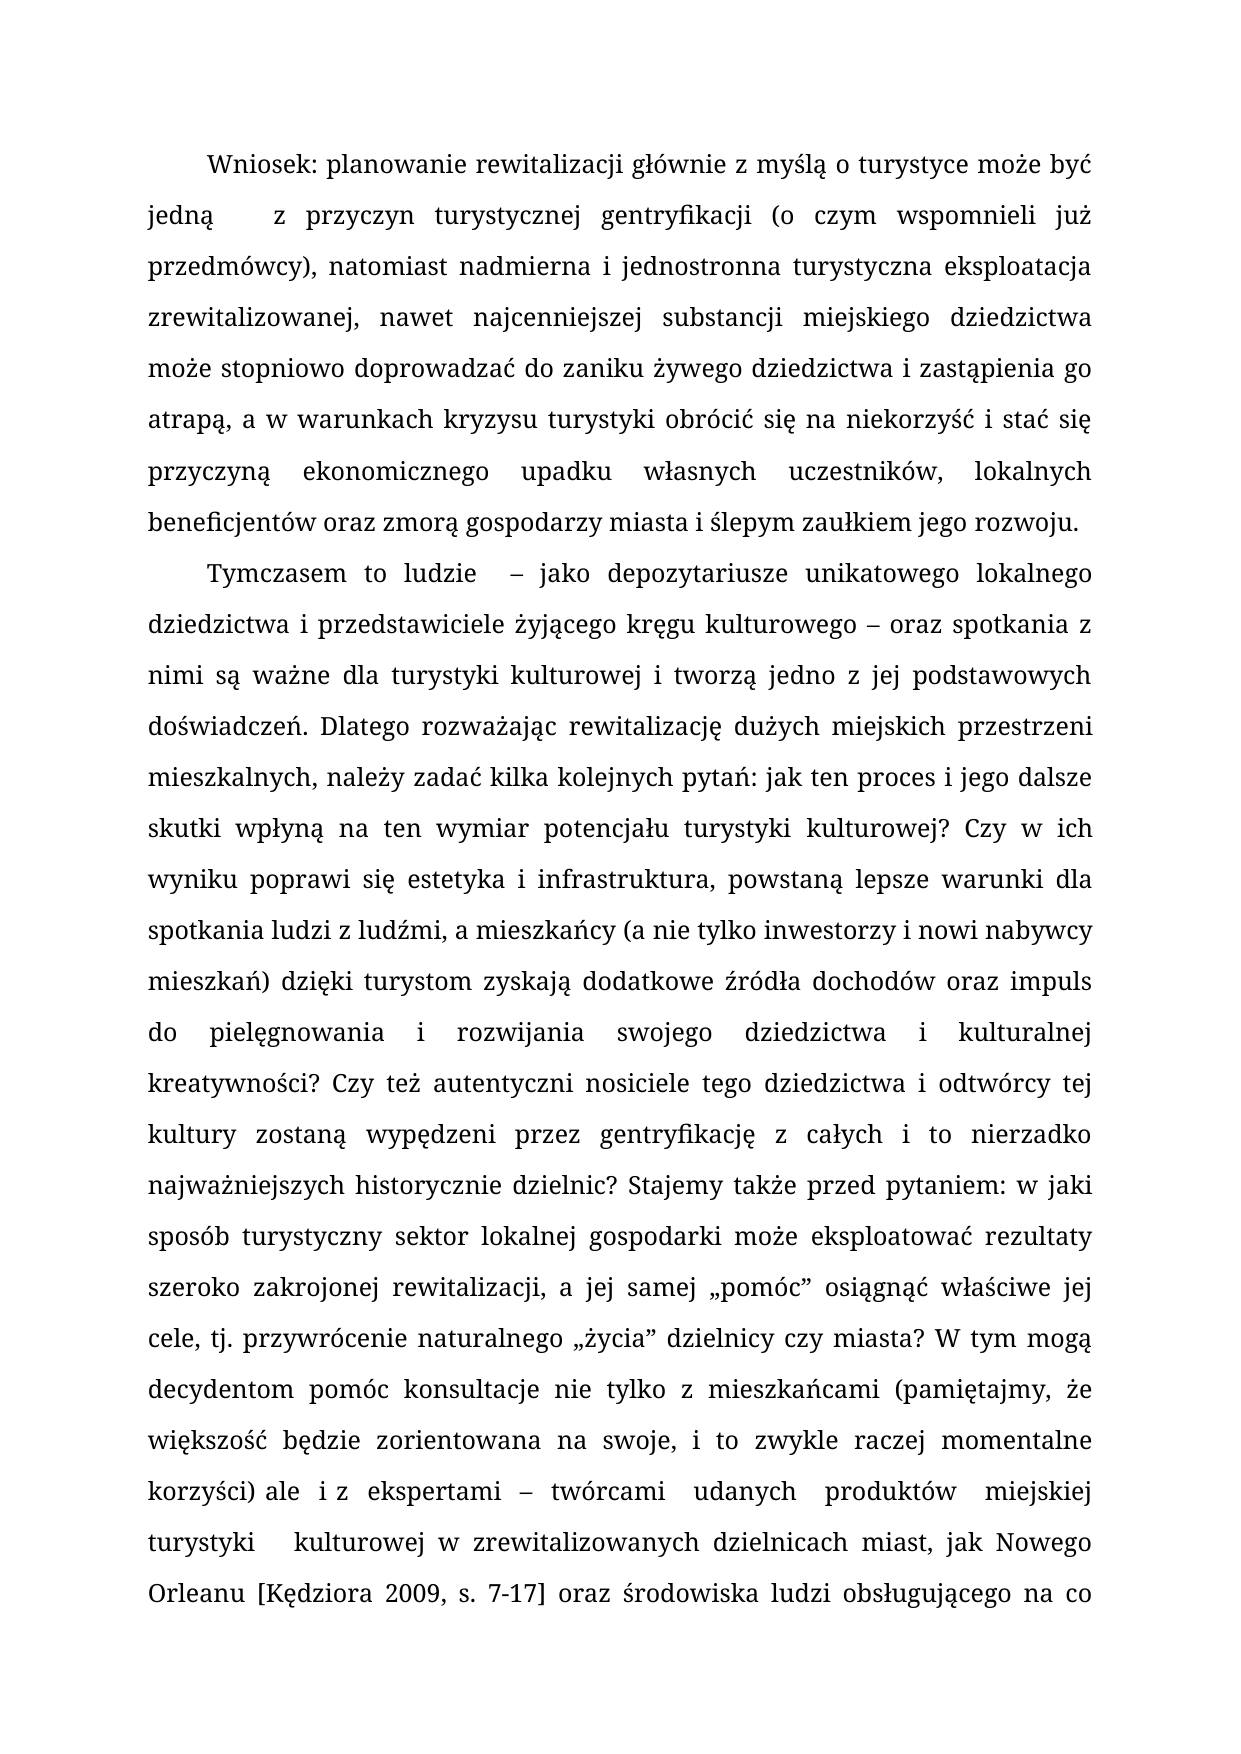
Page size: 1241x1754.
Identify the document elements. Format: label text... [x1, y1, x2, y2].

text Wniosek: planowanie rewitalizacji głównie z myślą o turystyce może być jedną z przyczyn turystycznej gentryfikacji (o czym wspomnieli już przedmówcy), natomiast nadmierna i jednostronna turystyczna eksploatacja zrewitalizowanej, nawet najcenniejszej substancji miejskiego dziedzictwa może stopniowo doprowadzać do zaniku żywego dziedzictwa i zastąpienia go atrapą, a w warunkach kryzysu turystyki obrócić się na niekorzyść i stać się przyczyną ekonomicznego upadku własnych uczestników, lokalnych beneficjentów oraz zmorą gospodarzy miasta i ślepym zaułkiem jego rozwoju. [148, 147, 1093, 538]
text Tymczasem to ludzie – jako depozytariusze unikatowego lokalnego dziedzictwa i przedstawiciele żyjącego kręgu kulturowego – oraz spotkania z nimi są ważne dla turystyki kulturowej i tworzą jedno z jej podstawowych doświadczeń. Dlatego rozważając rewitalizację dużych miejskich przestrzeni mieszkalnych, należy zadać kilka kolejnych pytań: jak ten proces i jego dalsze skutki wpłyną na ten wymiar potencjału turystyki kulturowej? Czy w ich wyniku poprawi się estetyka i infrastruktura, powstaną lepsze warunki dla spotkania ludzi z ludźmi, a mieszkańcy (a nie tylko inwestorzy i nowi nabywcy mieszkań) dzięki turystom zyskają dodatkowe źródła dochodów oraz impuls do pielęgnowania i rozwijania swojego dziedzictwa i kulturalnej kreatywności? Czy też autentyczni nosiciele tego dziedzictwa i odtwórcy tej kultury zostaną wypędzeni przez gentryfikację z całych i to nierzadko najważniejszych historycznie dzielnic? Stajemy także przed pytaniem: w jaki sposób turystyczny sektor lokalnej gospodarki może eksploatować rezultaty szeroko zakrojonej rewitalizacji, a jej samej „pomóc” osiągnąć właściwe jej cele, tj. przywrócenie naturalnego „życia” dzielnicy czy miasta? W tym mogą decydentom pomóc konsultacje nie tylko z mieszkańcami (pamiętajmy, że większość będzie zorientowana na swoje, i to zwykle raczej momentalne korzyści) ale i z ekspertami – twórcami udanych produktów miejskiej turystyki kulturowej w zrewitalizowanych dzielnicach miast, jak Nowego Orleanu [Kędziora 2009, s. 7-17] oraz środowiska ludzi obsługującego na co [148, 555, 1093, 1610]
